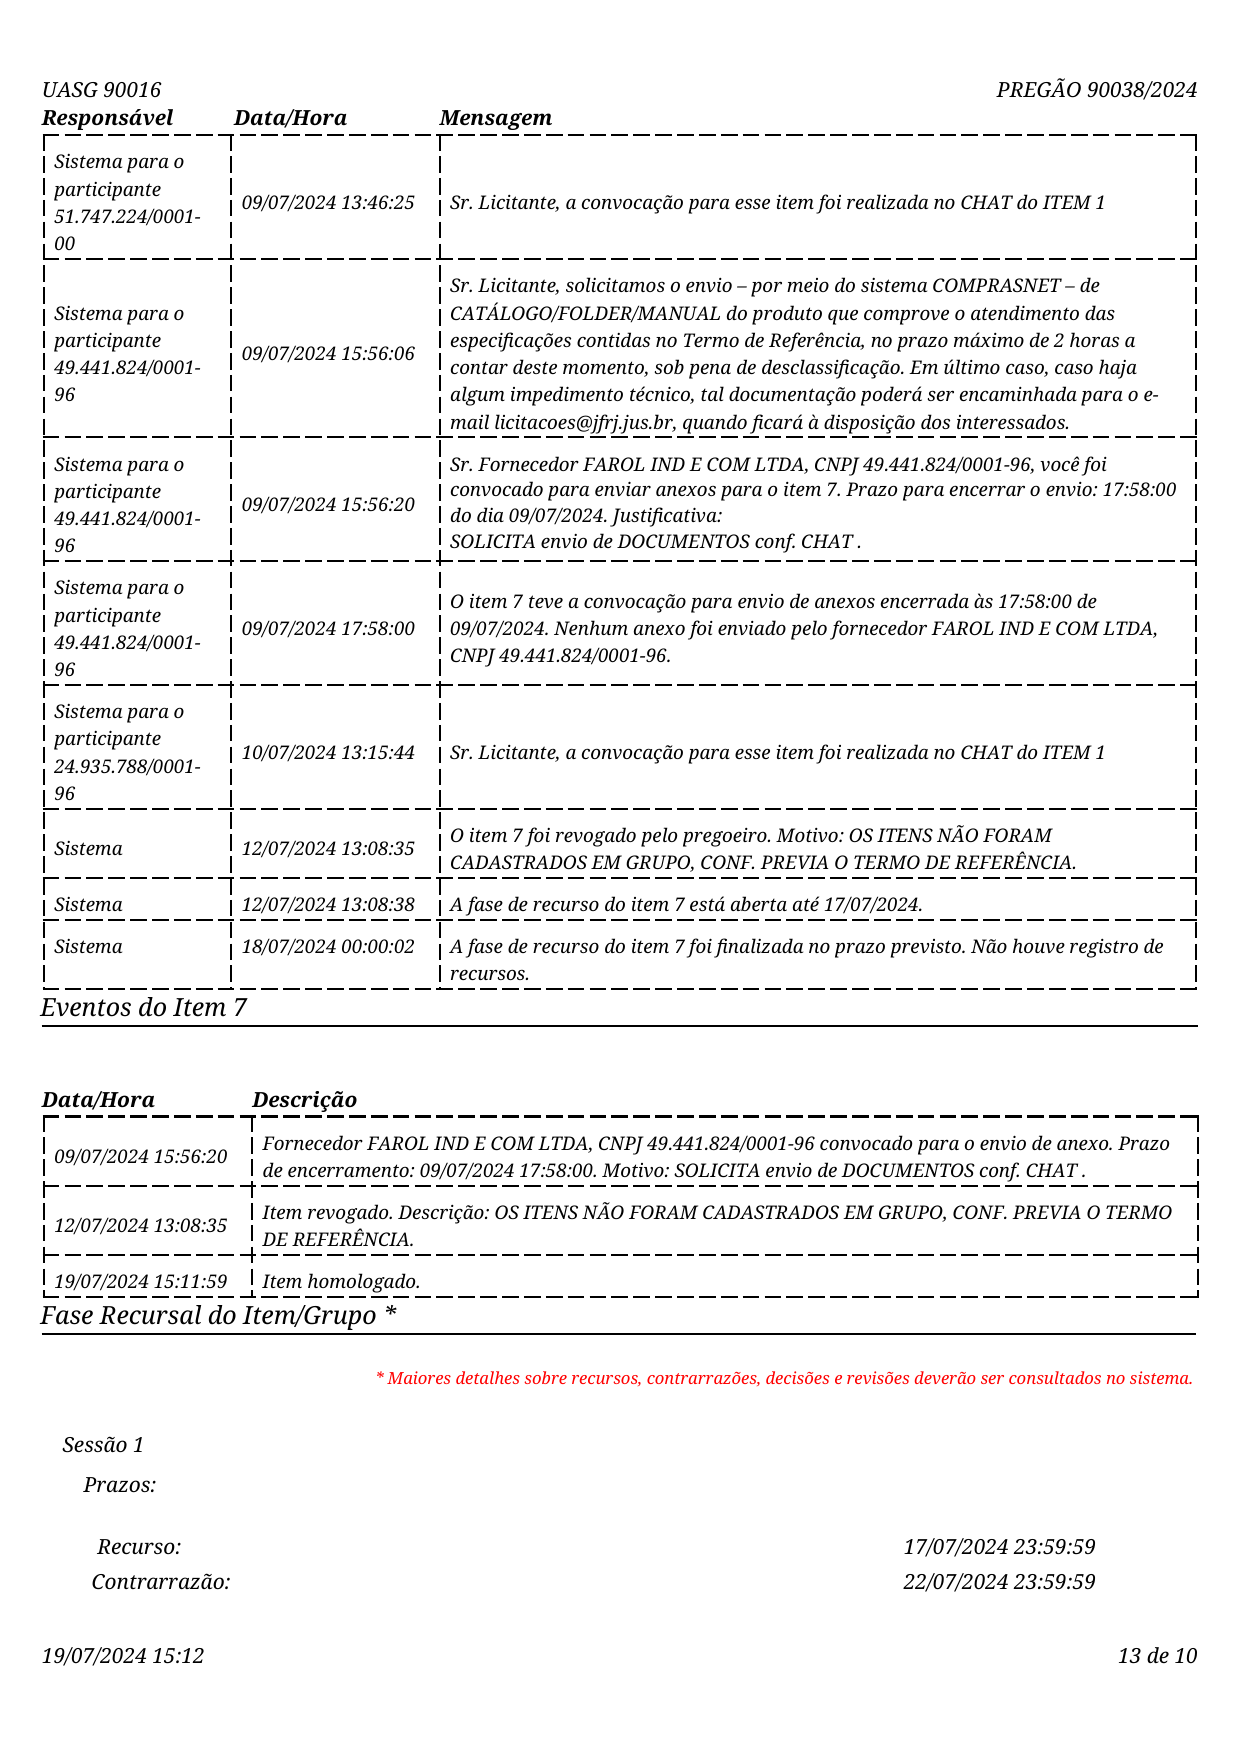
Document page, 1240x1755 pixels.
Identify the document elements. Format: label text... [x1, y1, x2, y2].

table_header Sr. Licitante, a convocação para esse item foi realizada no CHAT do ITEM 1 [440, 134, 1196, 258]
table_cell 19/07/2024 15:11:59 [44, 1254, 252, 1296]
table_cell Sistema para o participante 49.441.824/0001-96 [44, 436, 231, 560]
table_cell O item 7 teve a convocação para envio de anexos encerrada às 17:58:00 de 09/07/2024. Nenhum anexo foi enviado pelo fornecedor FAROL IND E COM LTDA, CNPJ 49.441.824/0001-96. [440, 560, 1196, 684]
table_cell 09/07/2024 17:58:00 [231, 560, 439, 684]
text Data/Hora Descrição [42, 1085, 1200, 1113]
table_cell 12/07/2024 13:08:35 [44, 1185, 252, 1254]
table_cell Sistema [44, 808, 231, 877]
table_cell Sistema para o participante 24.935.788/0001-96 [44, 684, 231, 807]
table_header Fornecedor FAROL IND E COM LTDA, CNPJ 49.441.824/0001-96 convocado para o envio de anexo. Prazo de encerramento: 09/07/2024 17:58:00. Motivo: SOLICITA envio de DOCUMENTOS conf. CHAT . [252, 1115, 1198, 1184]
table_cell Sistema [44, 919, 231, 988]
text Eventos do Item 7 [40, 990, 1200, 1024]
table_cell Sistema para o participante 49.441.824/0001-96 [44, 560, 231, 684]
table_header 09/07/2024 13:46:25 [231, 134, 439, 258]
table_cell Sistema para o participante 49.441.824/0001-96 [44, 258, 231, 436]
table_cell 09/07/2024 15:56:06 [231, 258, 439, 436]
text Responsável Data/Hora Mensagem [42, 103, 1200, 132]
table_cell Sr. Fornecedor FAROL IND E COM LTDA, CNPJ 49.441.824/0001-96, você foi convocado para enviar anexos para o item 7. Prazo para encerrar o envio: 17:58:00 do dia 09/07/2024. Justificativa: SOLICITA envio de DOCUMENTOS conf. CHAT . [440, 436, 1196, 560]
table_header 09/07/2024 15:56:20 [44, 1115, 252, 1184]
text * Maiores detalhes sobre recursos, contrarrazões, decisões e revisões deverão ser consultados no sistema. [42, 1366, 1196, 1389]
table_cell Item revogado. Descrição: OS ITENS NÃO FORAM CADASTRADOS EM GRUPO, CONF. PREVIA O TERMO DE REFERÊNCIA. [252, 1185, 1198, 1254]
table_cell O item 7 foi revogado pelo pregoeiro. Motivo: OS ITENS NÃO FORAM CADASTRADOS EM GRUPO, CONF. PREVIA O TERMO DE REFERÊNCIA. [440, 808, 1196, 877]
table_cell Item homologado. [252, 1254, 1198, 1296]
table_cell 09/07/2024 15:56:20 [231, 436, 439, 560]
table_header Sistema para o participante 51.747.224/0001-00 [44, 134, 231, 258]
table_cell Sistema [44, 877, 231, 918]
text Sessão 1 [62, 1431, 1200, 1459]
table_cell Sr. Licitante, solicitamos o envio – por meio do sistema COMPRASNET – de CATÁLOGO/FOLDER/MANUAL do produto que comprove o atendimento das especificações contidas no Termo de Referência, no prazo máximo de 2 horas a contar deste momento, sob pena de desclassificação. Em último caso, caso haja algum impedimento técnico, tal documentação poderá ser encaminhada para o e-mail licitacoes@jfrj.jus.br, quando ficará à disposição dos interessados. [440, 258, 1196, 436]
table_cell A fase de recurso do item 7 está aberta até 17/07/2024. [440, 877, 1196, 918]
text Fase Recursal do Item/Grupo * [40, 1298, 1200, 1332]
text Contrarrazão: 22/07/2024 23:59:59 [42, 1567, 1200, 1596]
table_cell 18/07/2024 00:00:02 [231, 919, 439, 988]
table_cell 12/07/2024 13:08:35 [231, 808, 439, 877]
table_cell 12/07/2024 13:08:38 [231, 877, 439, 918]
text Recurso: 17/07/2024 23:59:59 [42, 1532, 1200, 1561]
table_cell 10/07/2024 13:15:44 [231, 684, 439, 807]
table_cell Sr. Licitante, a convocação para esse item foi realizada no CHAT do ITEM 1 [440, 684, 1196, 807]
text Prazos: [83, 1470, 1200, 1499]
table_cell A fase de recurso do item 7 foi finalizada no prazo previsto. Não houve registro de recursos. [440, 919, 1196, 988]
